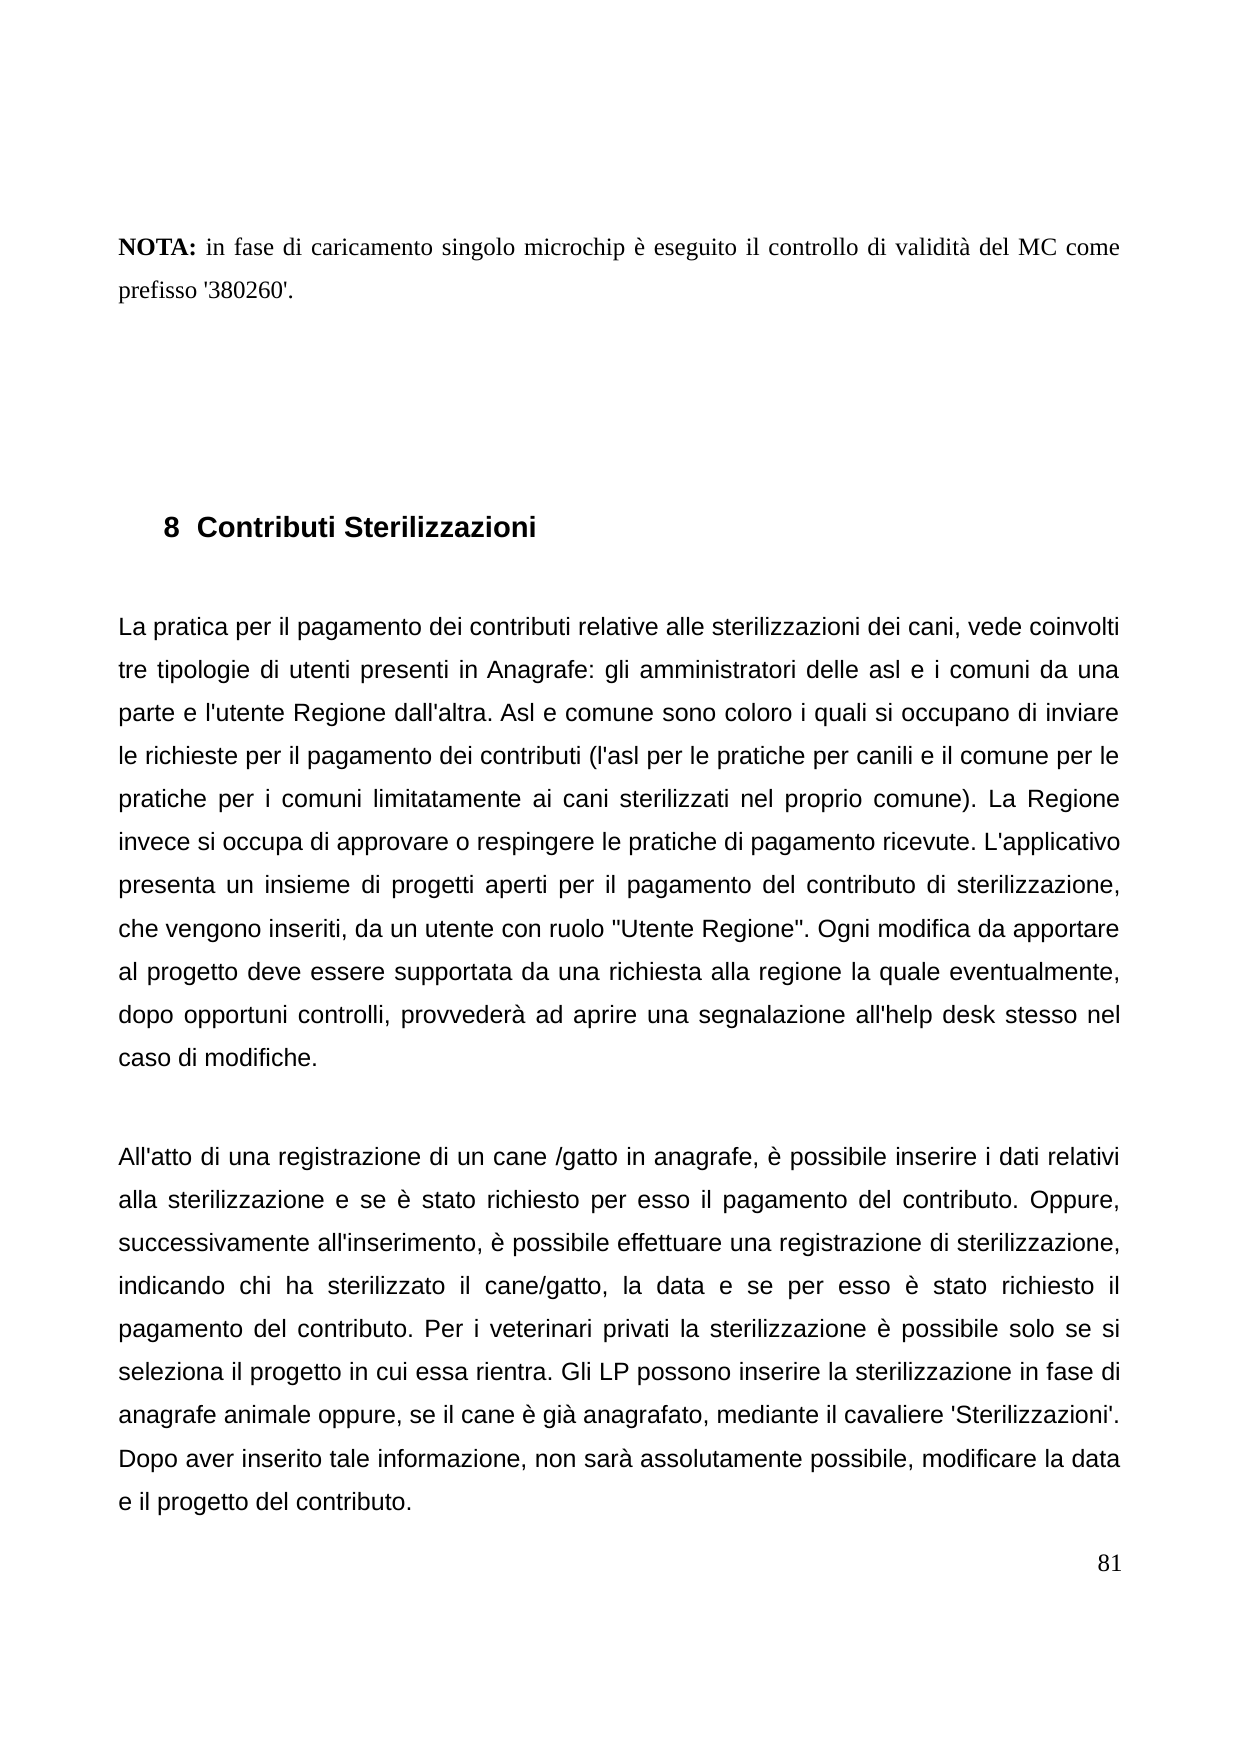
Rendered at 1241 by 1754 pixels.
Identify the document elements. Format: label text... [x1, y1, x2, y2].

text All'atto di una registrazione di un cane /gatto in anagrafe, è possibile inserire i dati relativi alla sterilizzazione e se è stato richiesto per esso il pagamento del contributo. Oppure, successivamente all'inserimento, è possibile effettuare una registrazione di sterilizzazione, indicando chi ha sterilizzato il cane/gatto, la data e se per esso è stato richiesto il pagamento del contributo. Per i veterinari privati la sterilizzazione è possibile solo se si seleziona il progetto in cui essa rientra. Gli LP possono inserire la sterilizzazione in fase di anagrafe animale oppure, se il cane è già anagrafato, mediante il cavaliere 'Sterilizzazioni'. Dopo aver inserito tale informazione, non sarà assolutamente possibile, modificare la data e il progetto del contributo. [118, 1099, 1122, 1516]
text La pratica per il pagamento dei contributi relative alle sterilizzazioni dei cani, vede coinvolti tre tipologie di utenti presenti in Anagrafe: gli amministratori delle asl e i comuni da una parte e l'utente Regione dall'altra. Asl e comune sono coloro i quali si occupano di inviare le richieste per il pagamento dei contributi (l'asl per le pratiche per canili e il comune per le pratiche per i comuni limitatamente ai cani sterilizzati nel proprio comune). La Regione invece si occupa di approvare o respingere le pratiche di pagamento ricevute. L'applicativo presenta un insieme di progetti aperti per il pagamento del contributo di sterilizzazione, che vengono inseriti, da un utente con ruolo "Utente Regione". Ogni modifica da apportare al progetto deve essere supportata da una richiesta alla regione la quale eventualmente, dopo opportuni controlli, provvederà ad aprire una segnalazione all'help desk stesso nel caso di modifiche. [118, 612, 1122, 1072]
subtitle Contributi Sterilizzazioni [155, 510, 1122, 544]
text NOTA: in fase di caricamento singolo microchip è eseguito il controllo di validità del MC come prefisso '380260'. [118, 232, 1122, 304]
